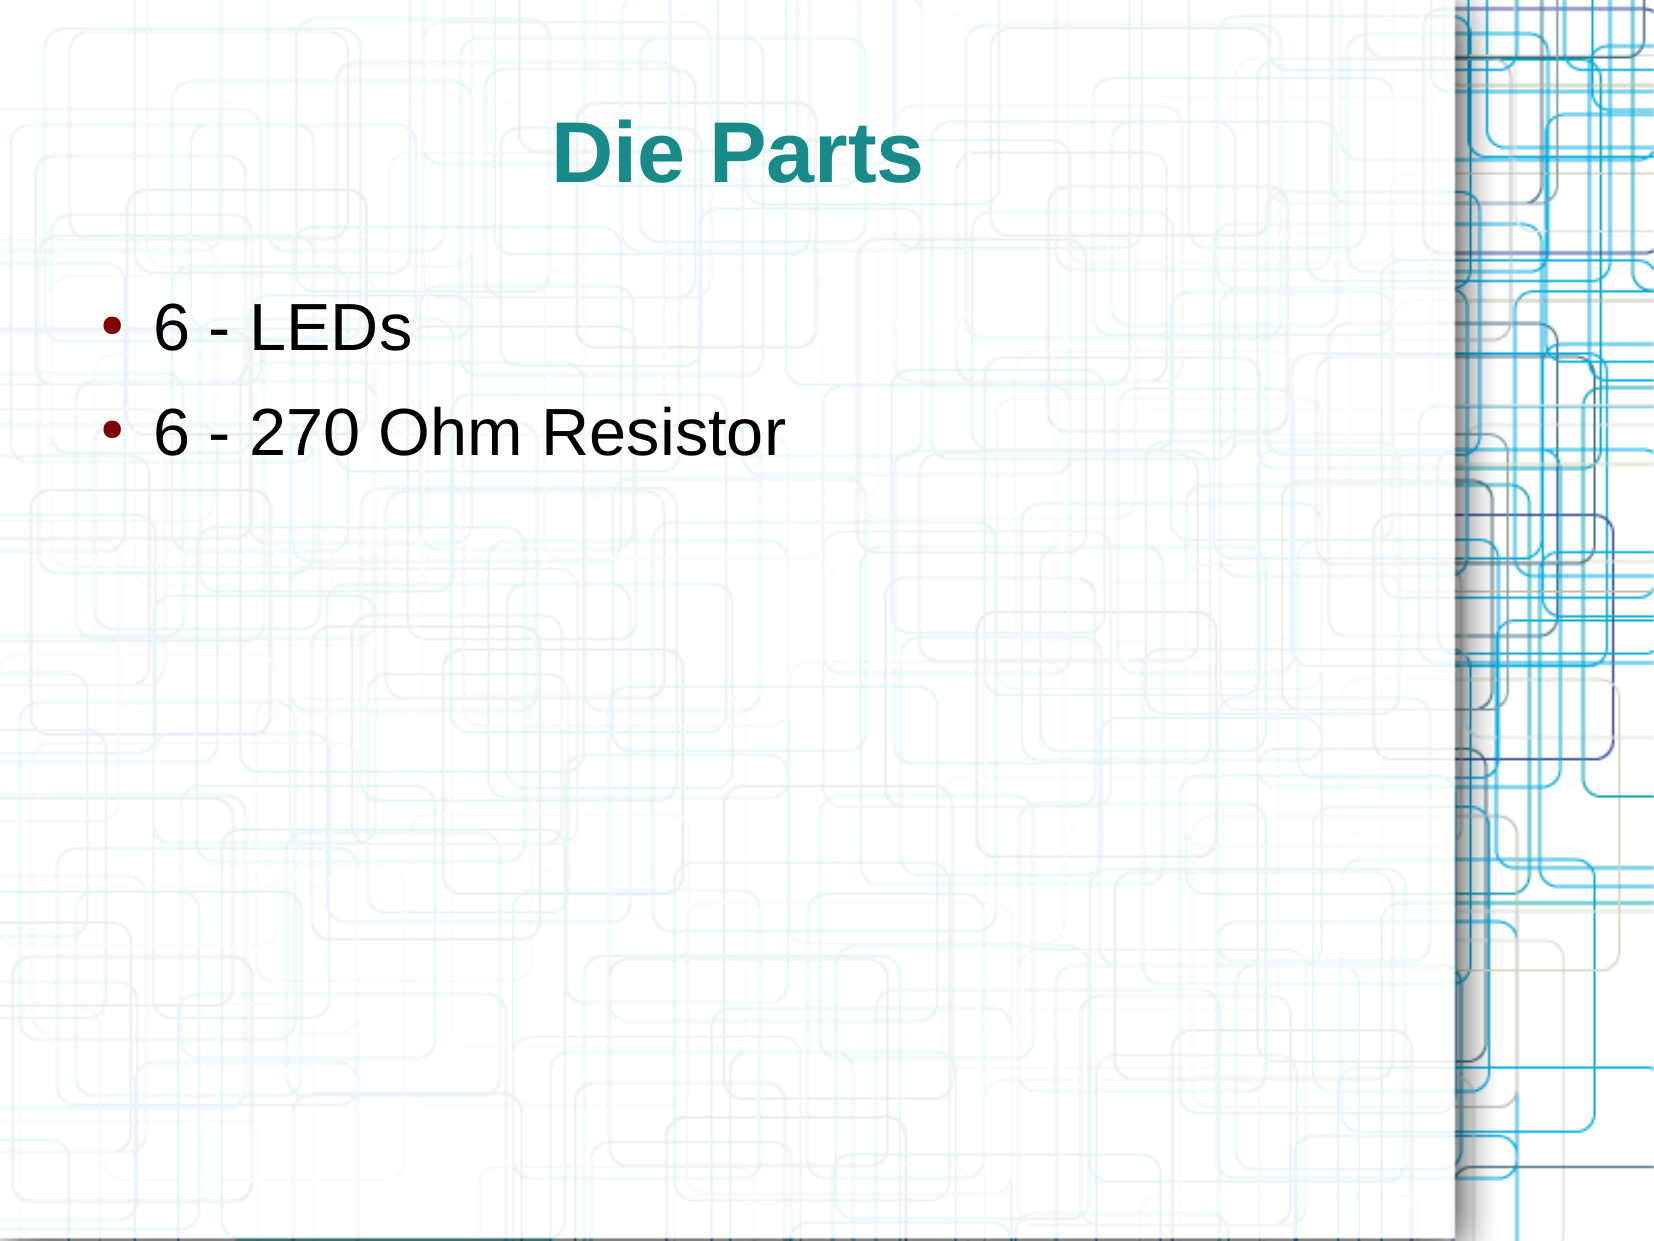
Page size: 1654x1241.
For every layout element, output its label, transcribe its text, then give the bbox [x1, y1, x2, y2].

list 6 - LEDs 6 - 270 Ohm Resistor [82, 290, 1538, 1010]
title Die Parts [59, 49, 1418, 257]
picture [0, 0, 1654, 1241]
